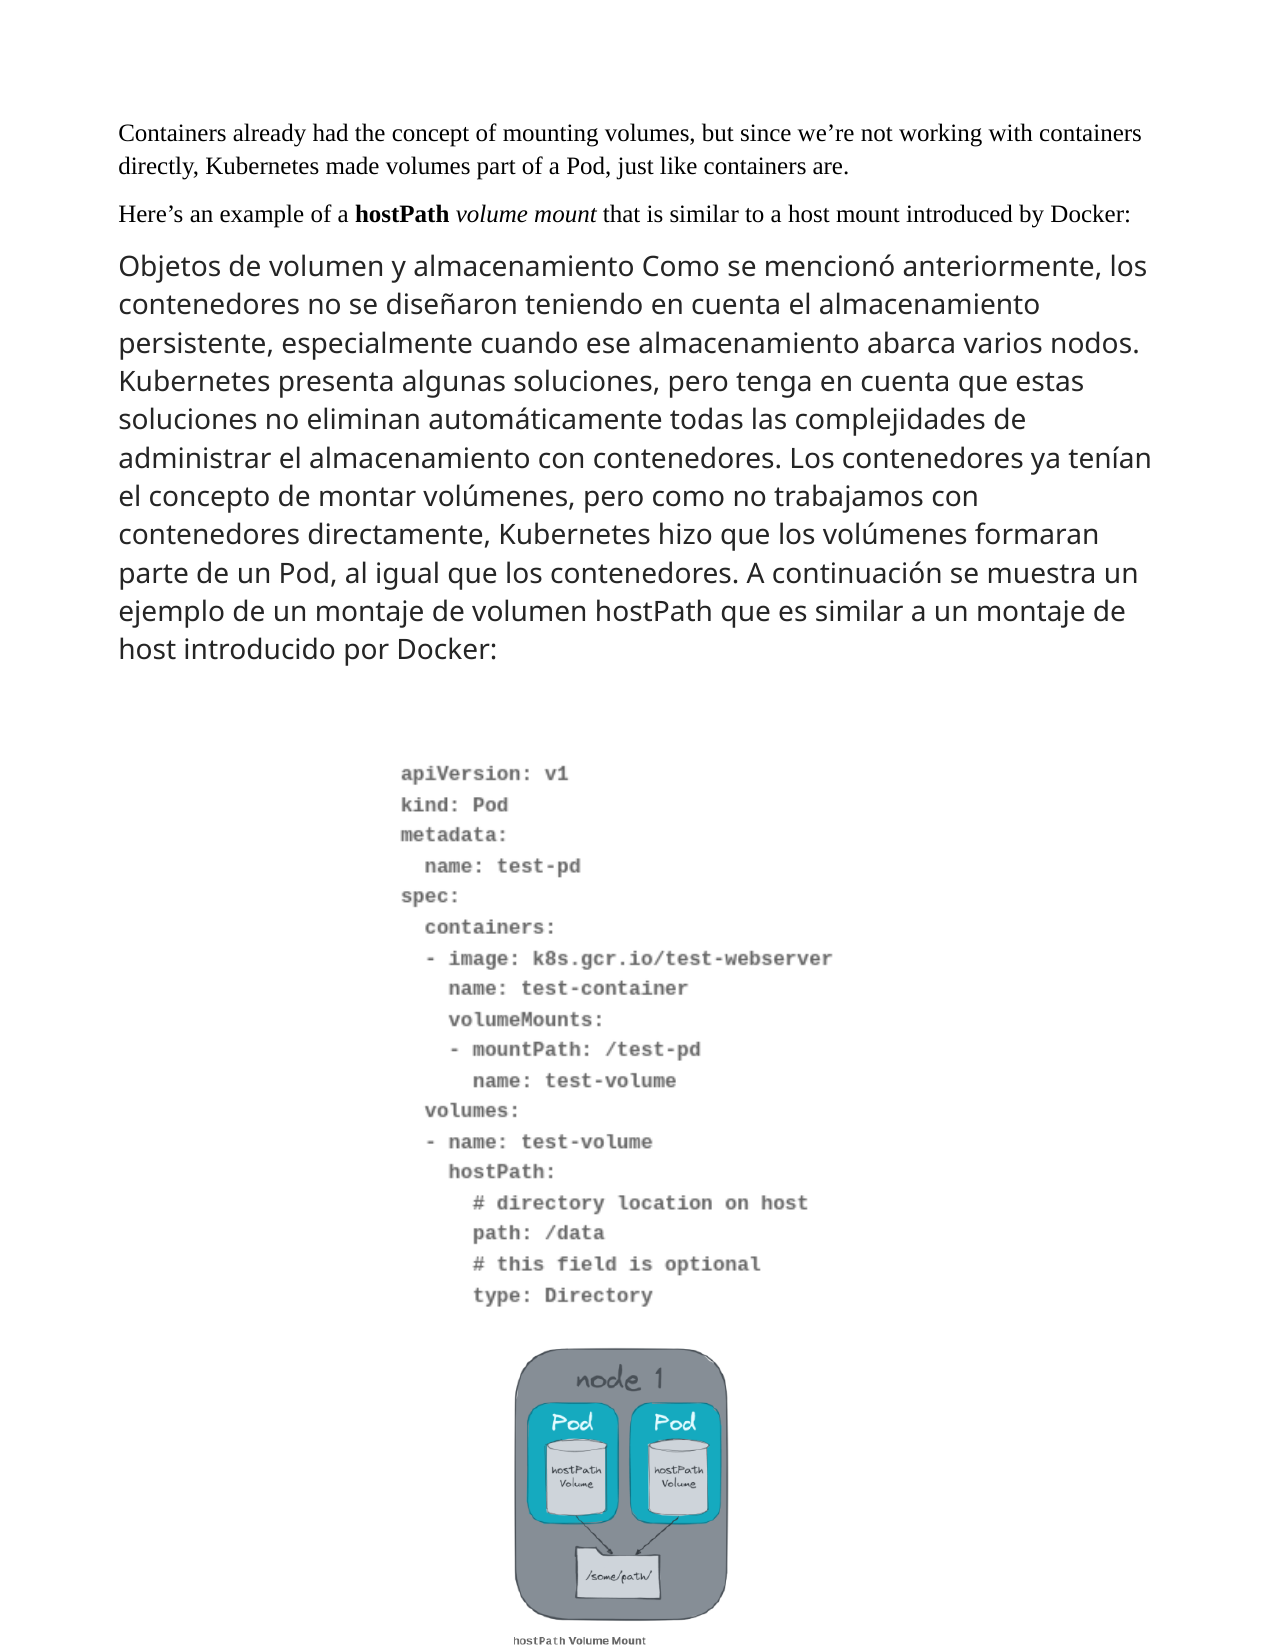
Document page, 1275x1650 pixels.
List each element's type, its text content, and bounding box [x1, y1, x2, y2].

text Containers already had the concept of mounting volumes, but since we’re not working with containers directly, Kubernetes made volumes part of a Pod, just like containers are. [118, 118, 1157, 180]
text Here’s an example of a hostPath volume mount that is similar to a host mount introduced by Docker: [118, 199, 1157, 227]
picture [385, 749, 931, 1321]
picture [497, 1338, 778, 1650]
text Objetos de volumen y almacenamiento Como se mencionó anteriormente, los contenedores no se diseñaron teniendo en cuenta el almacenamiento persistente, especialmente cuando ese almacenamiento abarca varios nodos. Kubernetes presenta algunas soluciones, pero tenga en cuenta que estas soluciones no eliminan automáticamente todas las complejidades de administrar el almacenamiento con contenedores. Los contenedores ya tenían el concepto de montar volúmenes, pero como no trabajamos con contenedores directamente, Kubernetes hizo que los volúmenes formaran parte de un Pod, al igual que los contenedores. A continuación se muestra un ejemplo de un montaje de volumen hostPath que es similar a un montaje de host introducido por Docker: [118, 246, 1157, 668]
